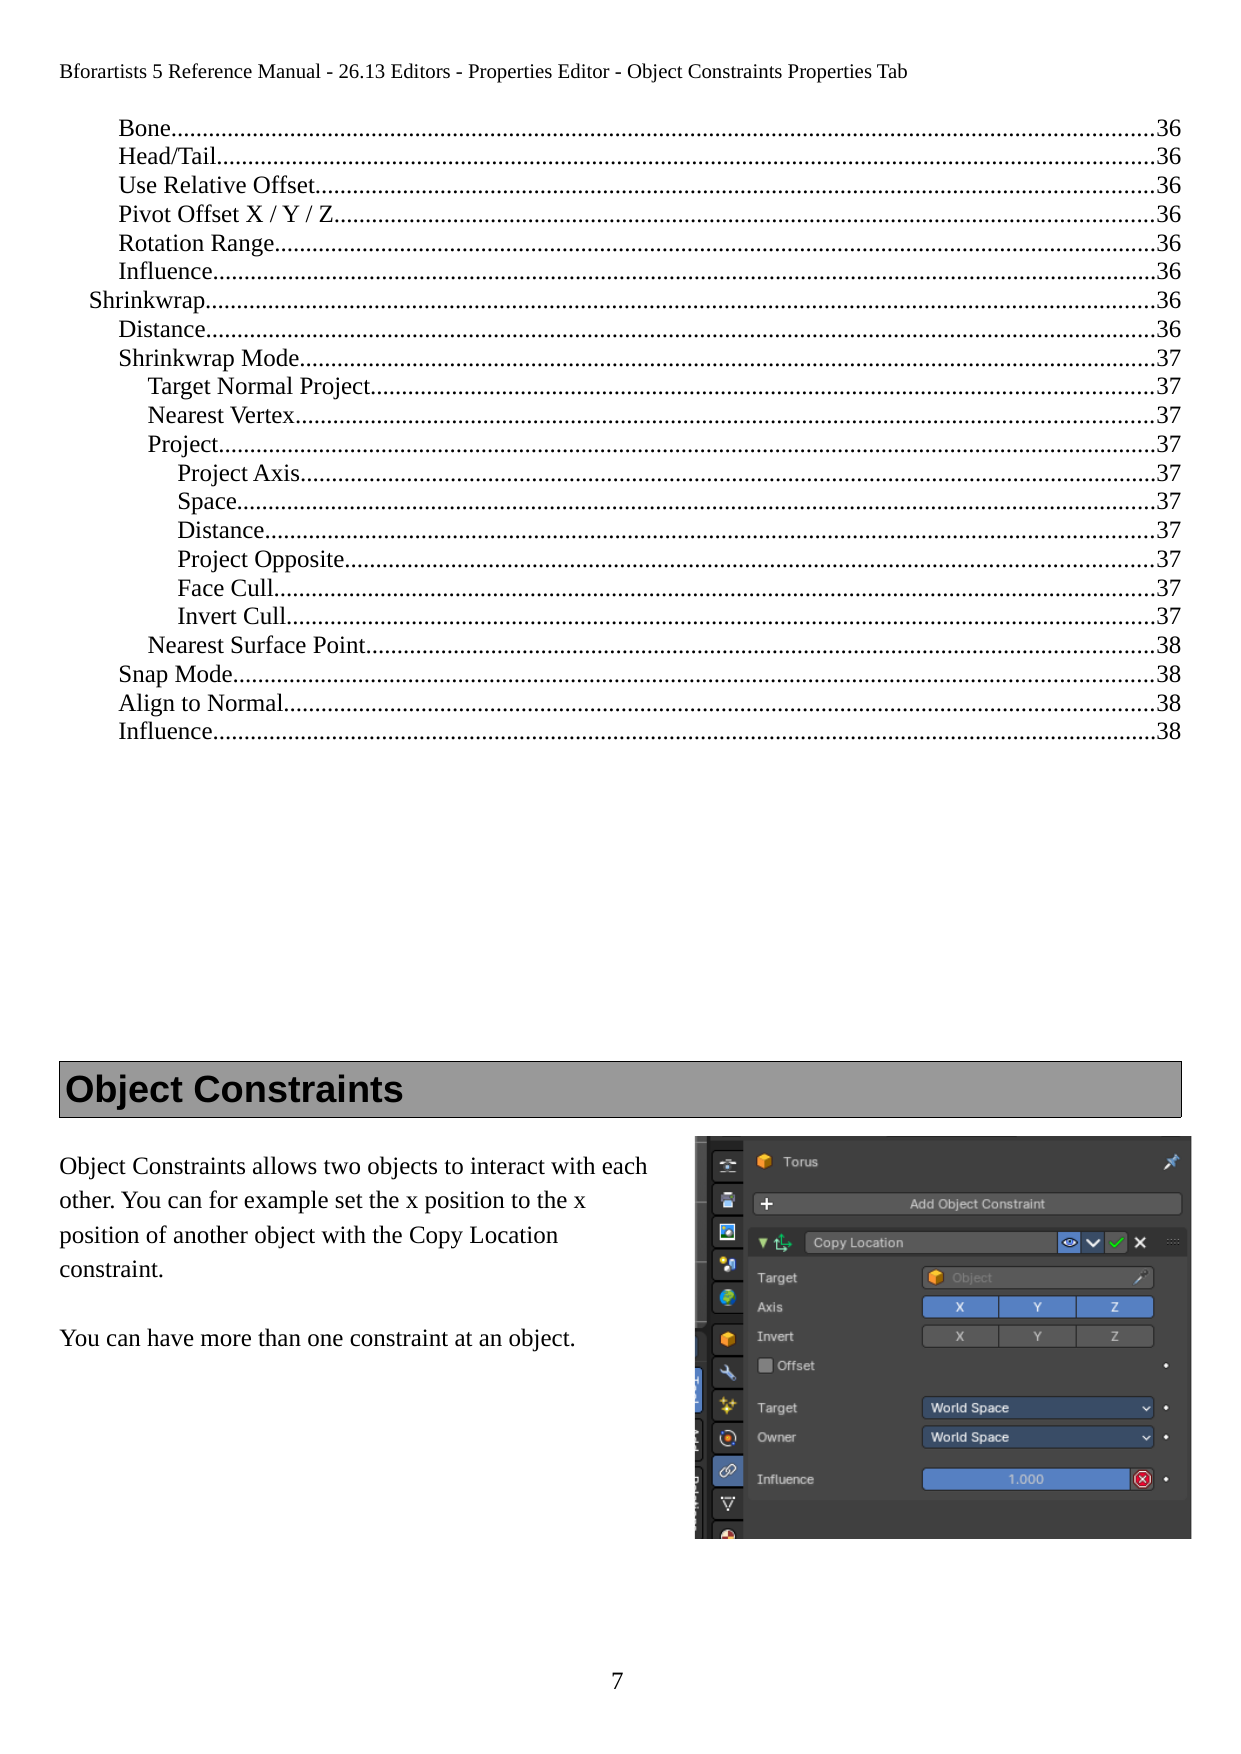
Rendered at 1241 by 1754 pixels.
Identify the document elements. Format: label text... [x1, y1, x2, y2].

text Use Relative Offset 36 [118, 170, 1181, 199]
text Distance 36 [118, 314, 1181, 343]
text Shrinkwrap 36 [88, 285, 1181, 314]
text Influence 36 [118, 256, 1181, 285]
text Project 37 [147, 429, 1181, 458]
text Shrinkwrap Mode 37 [118, 343, 1181, 371]
text Snap Mode 38 [118, 659, 1181, 688]
picture [694, 1136, 1192, 1539]
text Head/Tail 36 [118, 141, 1181, 170]
text Pivot Offset X / Y / Z 36 [118, 199, 1181, 228]
text Target Normal Project 37 [147, 371, 1181, 400]
table_header Object Constraints [60, 1062, 1181, 1117]
text Object Constraints allows two objects to interact with each other. You can for example set the x position to the x position of another object with the Copy Location constraint. [59, 1151, 694, 1283]
text Face Cull 37 [177, 573, 1181, 601]
text Distance 37 [177, 515, 1181, 544]
text Align to Normal 38 [118, 688, 1181, 716]
text Space 37 [177, 486, 1181, 515]
text Project Opposite 37 [177, 544, 1181, 573]
text Rotation Range 36 [118, 228, 1181, 256]
text Nearest Vertex 37 [147, 400, 1181, 429]
text Influence 38 [118, 716, 1181, 745]
text Invert Cull 37 [177, 601, 1181, 630]
text Nearest Surface Point 38 [147, 630, 1181, 659]
text You can have more than one constraint at an object. [59, 1323, 694, 1352]
text Bone 36 [118, 113, 1181, 141]
text Project Axis 37 [177, 458, 1181, 486]
